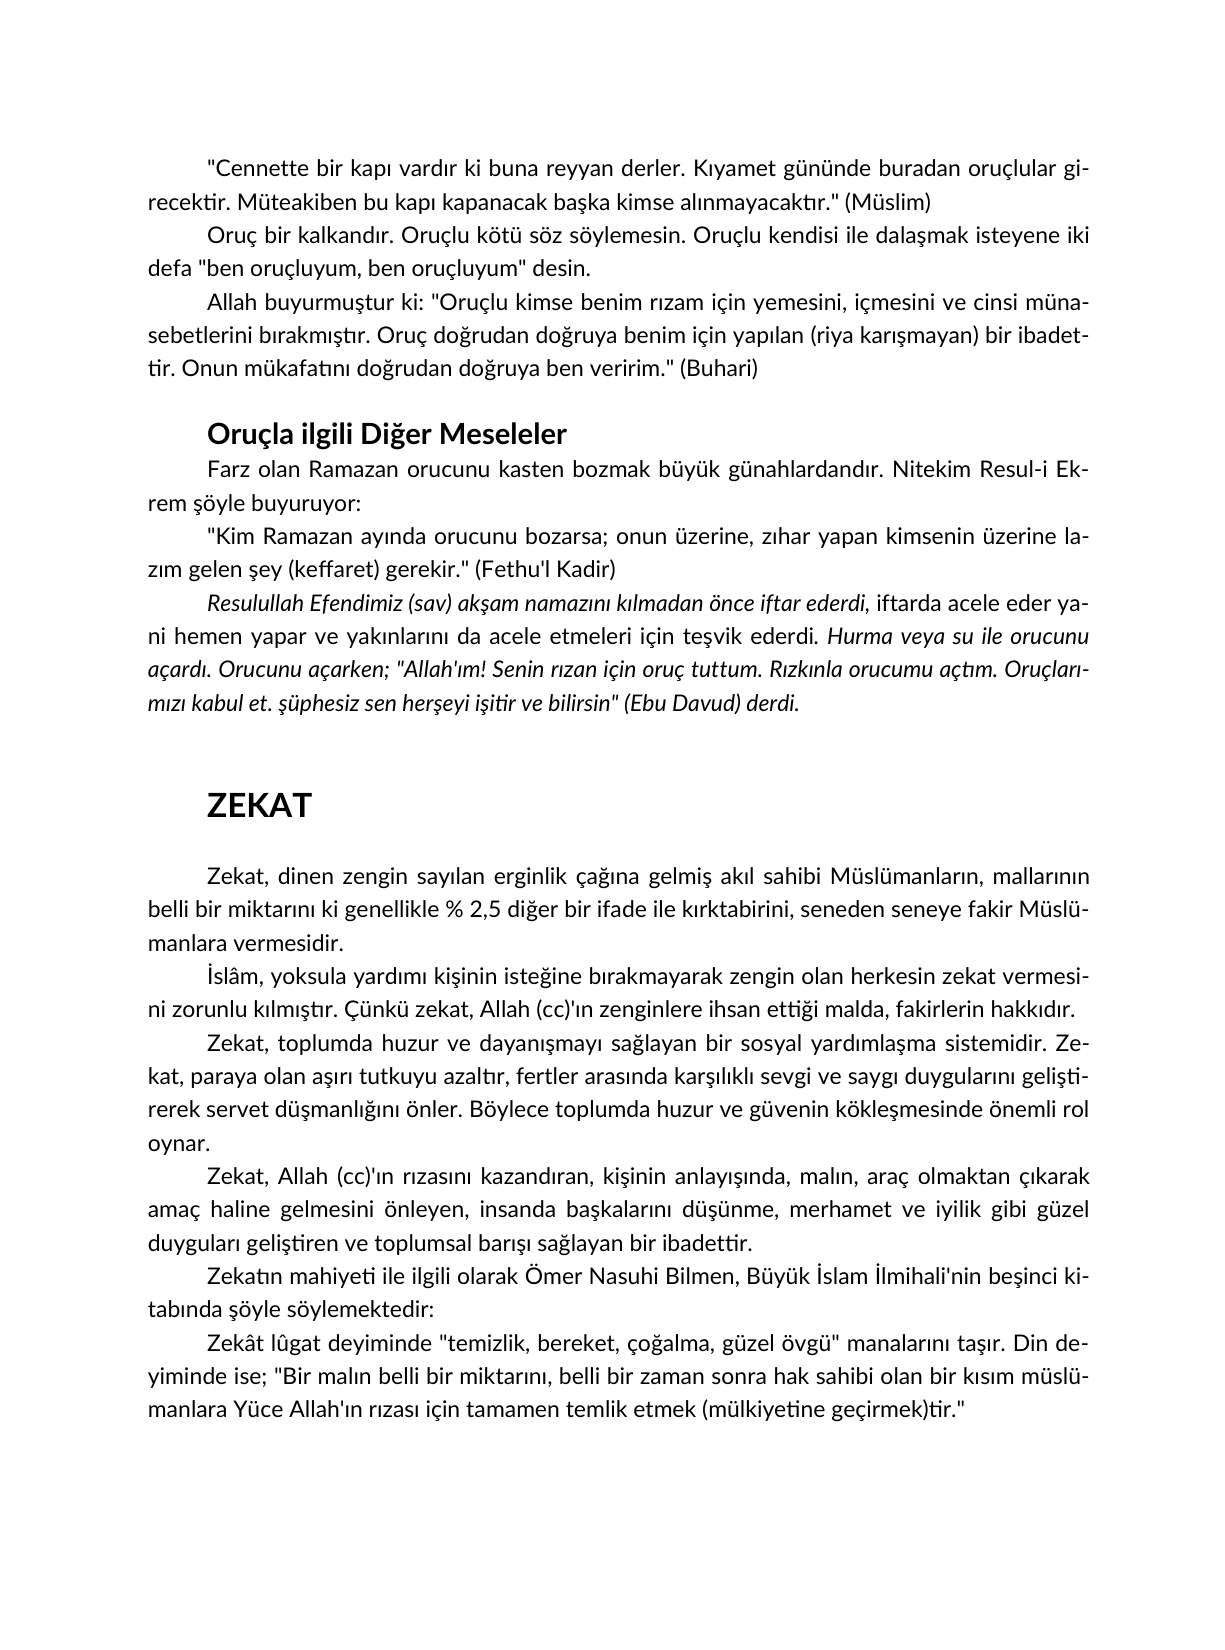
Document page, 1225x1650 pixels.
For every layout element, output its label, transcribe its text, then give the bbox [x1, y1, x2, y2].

text Al­lah bu­yur­muş­tur ki: "Oruç­lu kim­se be­nim rı­zam için ye­me­si­ni, iç­me­si­ni ve cin­si mü­na­se­bet­le­ri­ni bı­rak­mış­tır. Oruç doğ­ru­dan doğ­ru­ya be­nim için ya­pı­lan (ri­ya ka­rış­ma­yan) bir iba­det­tir. Onun mü­ka­fa­tı­nı doğ­ru­dan doğ­ru­ya ben ve­ri­rim." (Bu­ha­ri) [148, 283, 1090, 383]
text Ze­kat, Al­lah (cc)'ın rı­za­sı­nı ka­zan­dı­ran, ki­şi­nin an­la­yı­şın­da, ma­lın, araç ol­mak­tan çı­ka­rak amaç ha­li­ne gel­me­si­ni ön­le­yen, in­san­da baş­ka­la­rı­nı dü­şün­me, mer­ha­met ve iyi­lik gi­bi gü­zel duy­gu­la­rı ge­liş­ti­ren ve top­lum­sal ba­rı­şı sağ­la­yan bir iba­det­tir. [148, 1158, 1090, 1258]
text Ze­kât lû­gat de­yi­min­de "te­miz­lik, be­re­ket, ço­ğal­ma, gü­zel öv­gü" ma­na­la­rı­nı ta­şır. Din de­yi­min­de ise; "Bir ma­lın bel­li bir mik­ta­rı­nı, bel­li bir za­man son­ra hak sa­hi­bi olan bir kı­sım müs­lü­man­la­ra Yü­ce Al­lah'ın rı­za­sı için ta­ma­men tem­lik et­mek (mül­ki­ye­ti­ne ge­çir­mek)tir." [148, 1324, 1090, 1424]
text Ze­ka­tın ma­hi­ye­ti ile il­gi­li ola­rak Ömer Na­su­hi Bil­men, Bü­yük İs­lam İl­mi­ha­li'nin be­şin­ci ki­ta­bın­da şöy­le söy­le­mek­te­dir: [148, 1258, 1090, 1324]
text "Cen­net­te bir ka­pı var­dır ki bu­na rey­yan der­ler. Kı­ya­met gü­nün­de bu­ra­dan oruç­lu­lar gi­re­cek­tir. Mü­te­aki­ben bu ka­pı ka­pa­na­cak baş­ka kim­se alın­ma­ya­cak­tır." (Müs­lim) [148, 150, 1090, 217]
text Farz olan Ra­ma­zan oru­cu­nu kas­ten boz­mak bü­yük gü­nah­lar­dan­dır. Ni­te­kim Re­sul-i Ek­rem şöy­le bu­yu­ru­yor: [148, 451, 1090, 518]
text Re­su­lul­lah Efen­di­miz (sav) ak­şam na­ma­zı­nı kıl­ma­dan ön­ce if­tar eder­di, if­tar­da ace­le eder ya­ni he­men ya­par ve ya­kın­la­rı­nı da ace­le et­me­le­ri­ için teş­vik eder­di. Hur­ma ve­ya su ile oru­cu­nu açar­dı. Oru­cu­nu açar­ken; "Al­lah'ım! Se­nin rı­zan için oruç tut­tum. Rız­kın­la oru­cu­mu aç­tım. Oruç­la­rı­mı­zı ka­bul et. şüp­he­siz sen her­şe­yi işi­tir ve bi­lir­sin" (Ebu Da­vud) der­di. [148, 584, 1090, 718]
text Ze­kat, top­lum­da hu­zur ve da­ya­nış­ma­yı sağ­la­yan bir sos­yal yar­dım­laş­ma sis­te­mi­dir. Ze­kat, pa­ra­ya olan aşı­rı tut­ku­yu azal­tır, fert­ler ara­sın­da kar­şı­lık­lı sev­gi ve say­gı duy­gu­la­rı­nı ge­liş­ti­re­rek ser­vet düş­man­lı­ğı­nı ön­ler. Böy­le­ce top­lum­da hu­zur ve gü­ve­nin kök­leş­me­sin­de önem­li rol oy­nar. [148, 1024, 1090, 1158]
text Oruç­la il­gi­li Di­ğer Me­se­le­ler [148, 416, 1090, 451]
text İs­lâm, yok­su­la yar­dı­mı ki­şi­nin is­te­ği­ne bı­rak­ma­ya­rak zen­gin olan her­ke­sin ze­kat ver­me­si­ni zo­run­lu kıl­mış­tır. Çün­kü ze­kat, Al­lah (cc)'ın zen­gin­le­re ih­san et­ti­ği mal­da, fa­kir­le­rin hak­kı­dır. [148, 958, 1090, 1024]
text ZE­KAT [148, 784, 1090, 824]
text Ze­kat, di­nen zen­gin sa­yı­lan er­gin­lik ça­ğı­na gel­miş akıl sa­hi­bi Müs­lü­man­la­rın, mal­la­rı­nın bel­li bir mik­ta­rı­nı ki ge­nel­lik­le % 2,5 di­ğer bir ifa­de ile kırk­ta­bi­ri­ni, se­ne­den se­ne­ye fa­kir Müs­lü­man­la­ra ver­me­si­dir. [148, 858, 1090, 958]
text Oruç bir kal­kan­dır. Oruç­lu kö­tü söz söy­le­me­sin. Oruç­lu ken­di­si ile da­laş­mak is­te­ye­ne iki de­fa "ben oruç­lu­yum, ben oruç­lu­yum" de­sin. [148, 217, 1090, 283]
text "Kim Ra­ma­zan ayın­da oru­cu­nu bo­zar­sa; onun üze­ri­ne, zı­har ya­pan kim­se­nin üze­ri­ne la­zım ge­len şey (ke­ffa­ret) ge­re­kir." (Fet­hu'l Ka­dir) [148, 518, 1090, 584]
